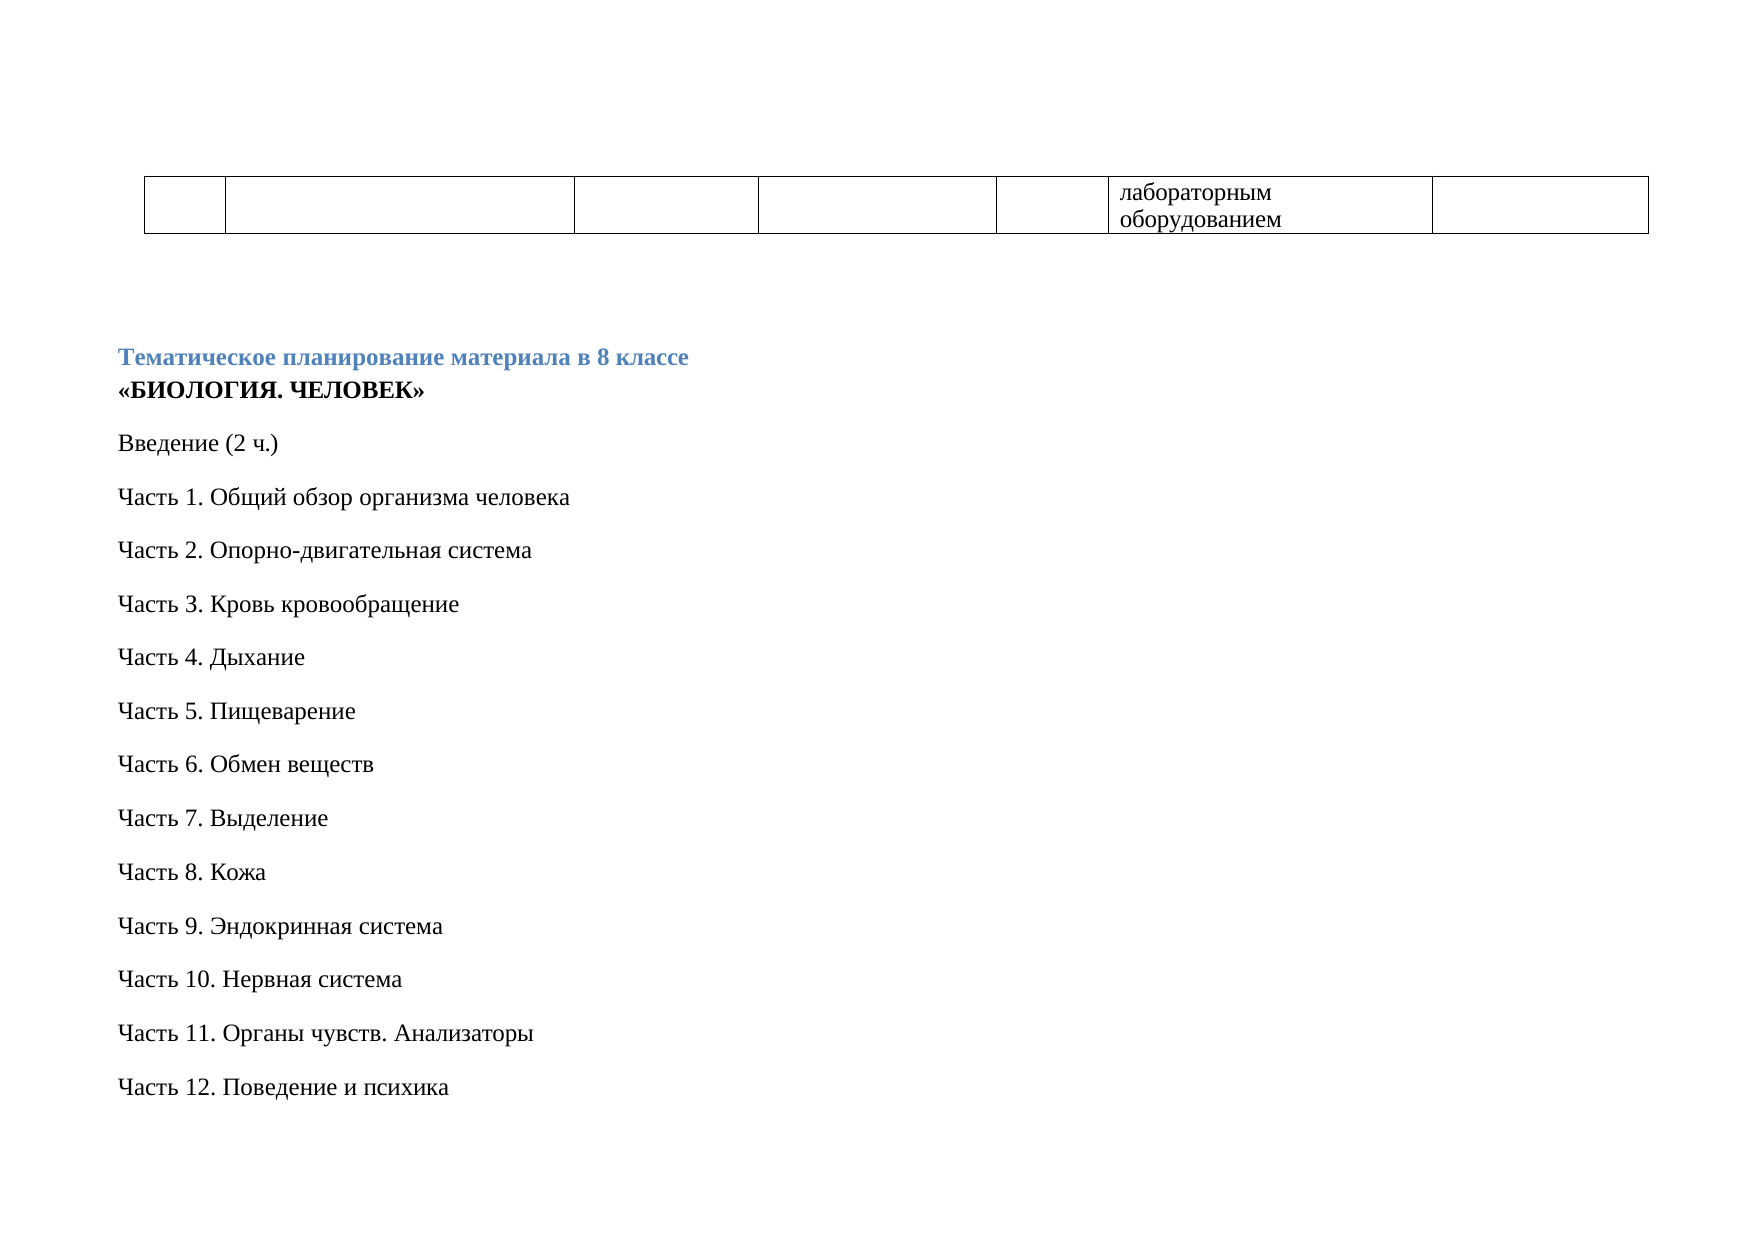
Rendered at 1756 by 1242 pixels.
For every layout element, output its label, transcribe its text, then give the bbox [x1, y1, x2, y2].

text Часть 9. Эндокринная система Часть 10. Нервная система [118, 911, 498, 993]
table_header [226, 177, 574, 233]
text Часть 12. Поведение и психика [118, 1072, 1661, 1100]
text Часть 11. Органы чувств. Анализаторы [118, 1018, 1661, 1047]
table_header [575, 177, 758, 233]
text «БИОЛОГИЯ. ЧЕЛОВЕК» [118, 375, 1661, 404]
table_header [1433, 177, 1648, 233]
text Часть 8. Кожа [118, 857, 1661, 886]
text Часть 5. Пищеварение Часть 6. Обмен веществ Часть 7. Выделение [118, 696, 410, 832]
text Введение (2 ч.) [118, 428, 1661, 457]
subtitle Тематическое планирование материала в 8 классе [118, 342, 1661, 371]
text Часть З. Кровь кровообращение Часть 4. Дыхание [118, 589, 498, 671]
table_header [759, 177, 996, 233]
text Часть 1. Общий обзор организма человека Часть 2. Опорно-двигательная система [118, 482, 621, 564]
table_header [997, 177, 1108, 233]
table_header [145, 177, 225, 233]
table_header лабораторным оборудованием [1109, 177, 1432, 233]
